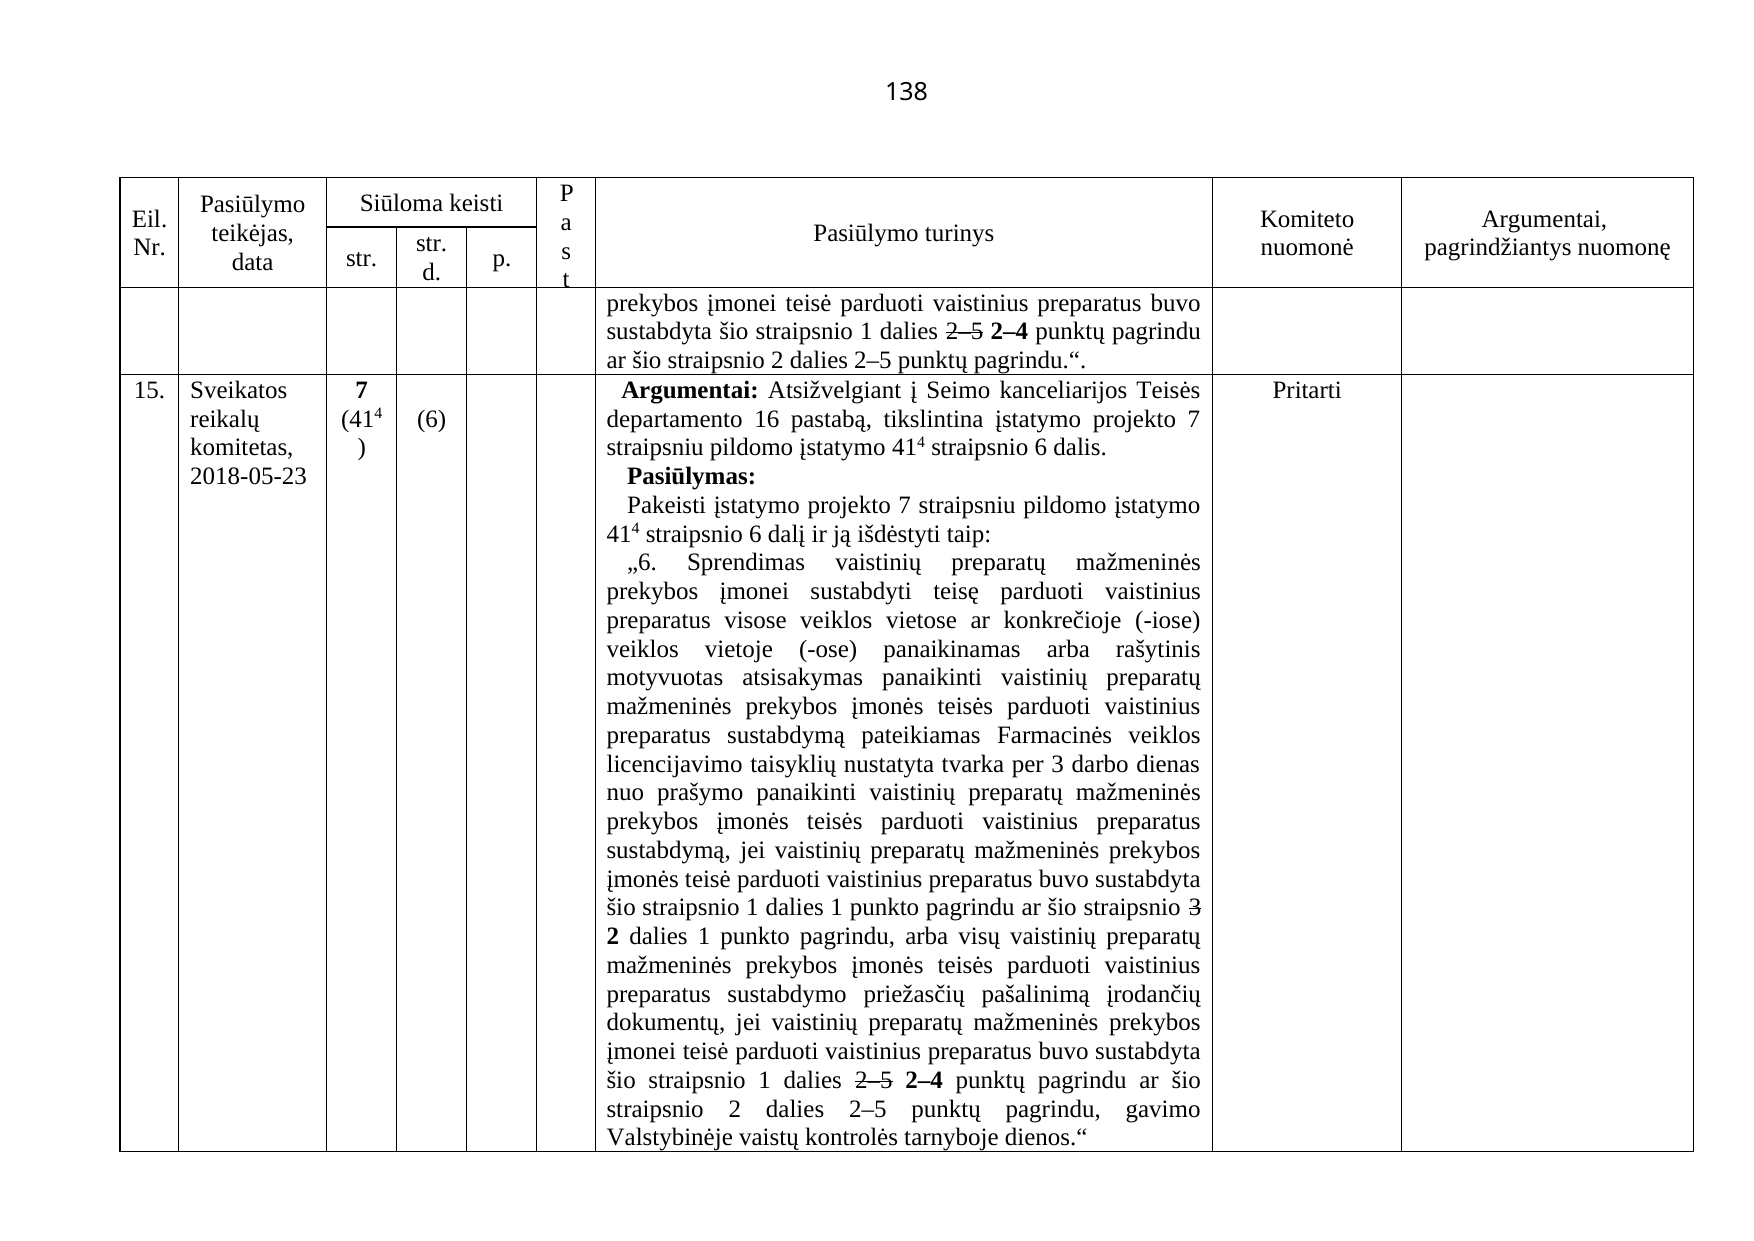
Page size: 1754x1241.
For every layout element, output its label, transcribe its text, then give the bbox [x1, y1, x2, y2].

table_cell [1213, 288, 1401, 374]
table_header Siūloma keisti [327, 178, 536, 226]
table_cell [537, 288, 595, 374]
table_cell prekybos įmonei teisė parduoti vaistinius preparatus buvo sustabdyta šio straipsnio 1 dalies 2–5 2–4 punktų pagrindu ar šio straipsnio 2 dalies 2–5 punktų pagrindu.“. [596, 288, 1212, 374]
table_cell [397, 288, 466, 374]
table_cell 7 (414) [327, 375, 396, 1151]
table_cell [121, 288, 178, 374]
table_header Argumentai, pagrindžiantys nuomonę [1402, 178, 1693, 287]
table_header Pastabos [537, 178, 595, 287]
table_cell [327, 288, 396, 374]
table_cell [1402, 288, 1693, 374]
table_cell (6) [397, 375, 466, 1151]
table_cell Sveikatos reikalų komitetas, 2018-05-23 [179, 375, 326, 1151]
table_header Pasiūlymo teikėjas, data [179, 178, 326, 287]
table_header Komiteto nuomonė [1213, 178, 1401, 287]
table_cell [467, 375, 536, 1151]
table_cell [1402, 375, 1693, 1151]
table_cell str. d. [397, 228, 466, 287]
table_cell [537, 375, 595, 1151]
table_header Eil. Nr. [121, 178, 178, 287]
table_cell Argumentai: Atsižvelgiant į Seimo kanceliarijos Teisės departamento 16 pastabą, tikslintina įstatymo projekto 7 straipsniu pildomo įstatymo 414 straipsnio 6 dalis. Pasiūlymas: Pakeisti įstatymo projekto 7 straipsniu pildomo įstatymo 414 straipsnio 6 dalį ir ją išdėstyti taip: „6. Sprendimas vaistinių preparatų mažmeninės prekybos įmonei sustabdyti teisę parduoti vaistinius preparatus visose veiklos vietose ar konkrečioje (-iose) veiklos vietoje (-ose) panaikinamas arba rašytinis motyvuotas atsisakymas panaikinti vaistinių preparatų mažmeninės prekybos įmonės teisės parduoti vaistinius preparatus sustabdymą pateikiamas Farmacinės veiklos licencijavimo taisyklių nustatyta tvarka per 3 darbo dienas nuo prašymo panaikinti vaistinių preparatų mažmeninės prekybos įmonės teisės parduoti vaistinius preparatus sustabdymą, jei vaistinių preparatų mažmeninės prekybos įmonės teisė parduoti vaistinius preparatus buvo sustabdyta šio straipsnio 1 dalies 1 punkto pagrindu ar šio straipsnio 3 2 dalies 1 punkto pagrindu, arba visų vaistinių preparatų mažmeninės prekybos įmonės teisės parduoti vaistinius preparatus sustabdymo priežasčių pašalinimą įrodančių dokumentų, jei vaistinių preparatų mažmeninės prekybos įmonei teisė parduoti vaistinius preparatus buvo sustabdyta šio straipsnio 1 dalies 2–5 2–4 punktų pagrindu ar šio straipsnio 2 dalies 2–5 punktų pagrindu, gavimo Valstybinėje vaistų kontrolės tarnyboje dienos.“ [596, 375, 1212, 1151]
table_cell Pritarti [1213, 375, 1401, 1151]
table_cell p. [467, 228, 536, 287]
table_cell [467, 288, 536, 374]
table_cell [179, 288, 326, 374]
table_cell str. [327, 228, 396, 287]
table_header Pasiūlymo turinys [596, 178, 1212, 287]
table_cell 15. [121, 375, 178, 1151]
